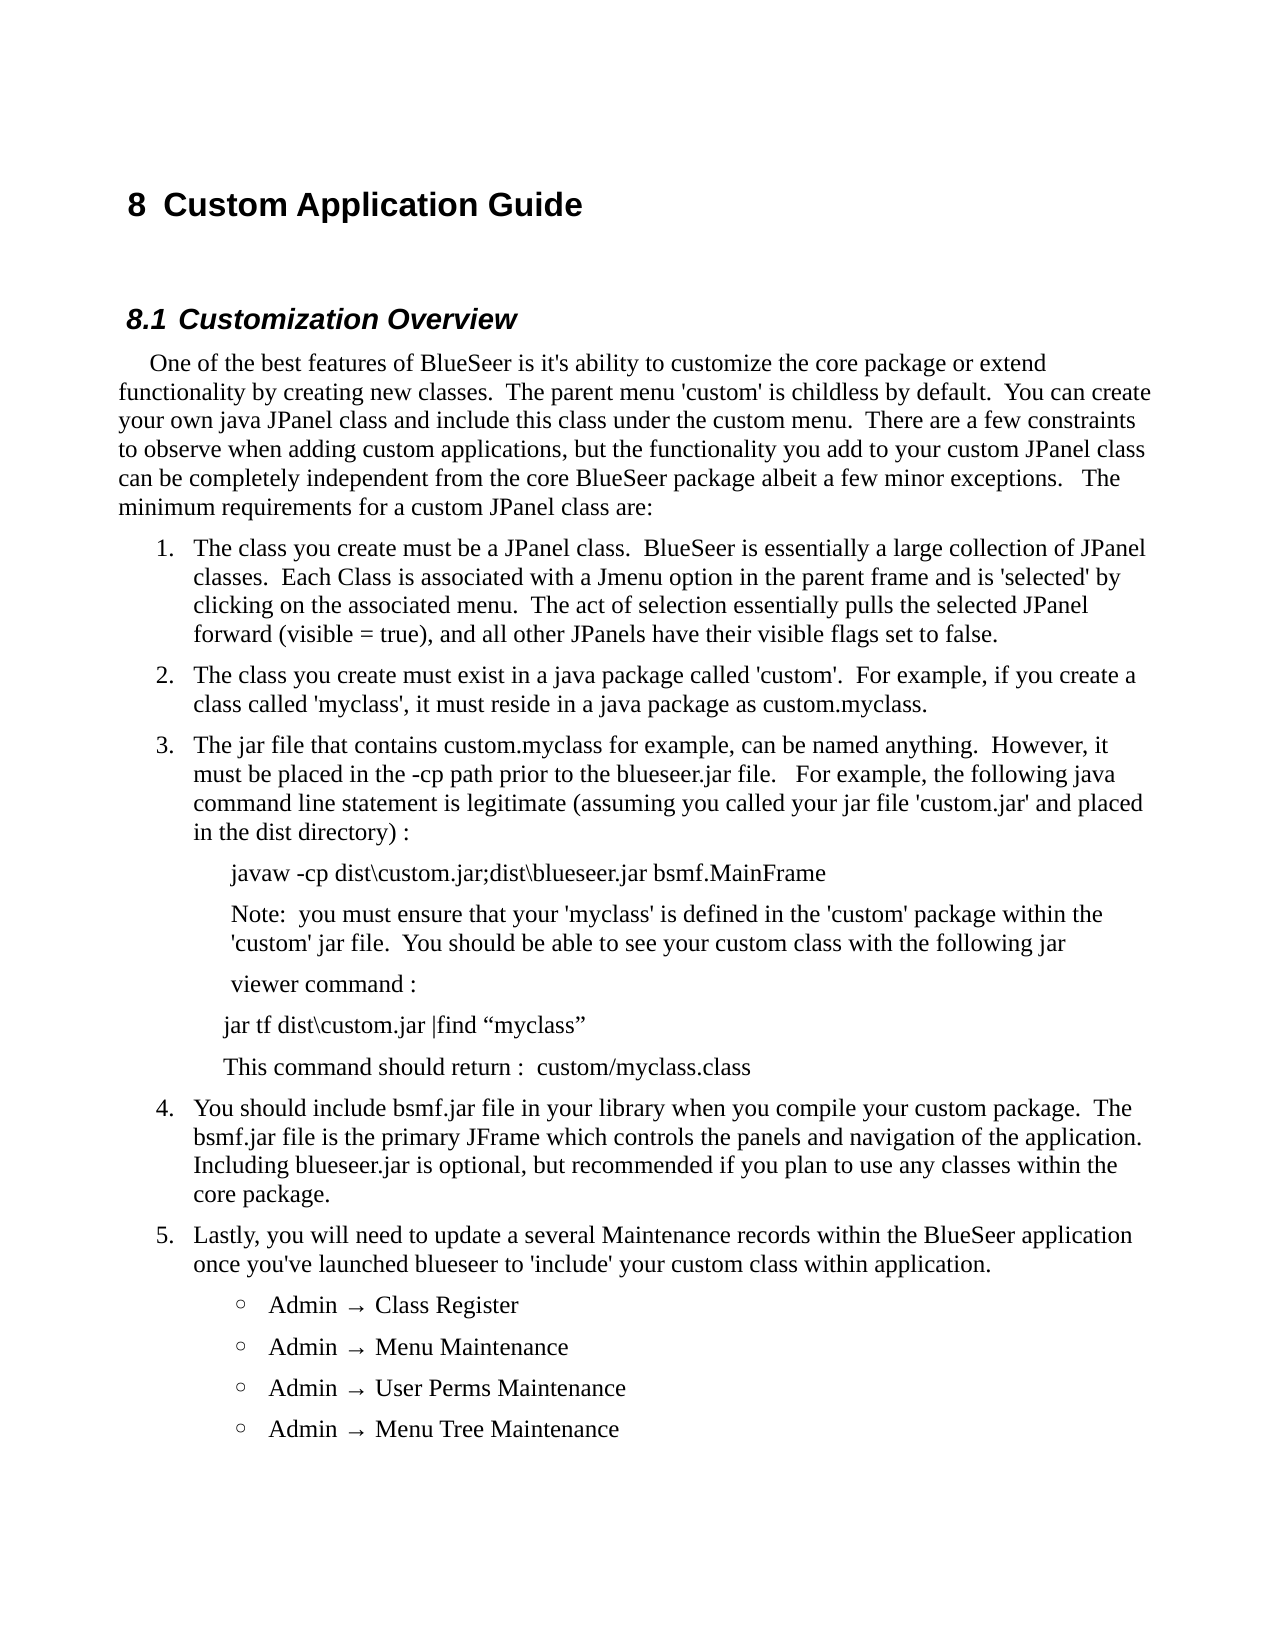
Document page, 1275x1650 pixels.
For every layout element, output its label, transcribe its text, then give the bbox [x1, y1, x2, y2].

text jar tf dist\custom.jar |find “myclass” [118, 1010, 1157, 1039]
list You should include bsmf.jar file in your library when you compile your custom package. The bsmf.jar file is the primary JFrame which controls the panels and navigation of the application. Including blueseer.jar is optional, but recommended if you plan to use any classes within the core package. [156, 1093, 1157, 1208]
list javaw -cp dist\custom.jar;dist\blueseer.jar bsmf.MainFrame [193, 858, 1157, 887]
text One of the best features of BlueSeer is it's ability to customize the core package or extend functionality by creating new classes. The parent menu 'custom' is childless by default. You can create your own java JPanel class and include this class under the custom menu. There are a few constraints to observe when adding custom applications, but the functionality you add to your custom JPanel class can be completely independent from the core BlueSeer package albeit a few minor exceptions. The minimum requirements for a custom JPanel class are: [118, 348, 1157, 520]
list The class you create must exist in a java package called 'custom'. For example, if you create a class called 'myclass', it must reside in a java package as custom.myclass. [156, 660, 1157, 718]
subtitle Custom Application Guide [118, 184, 1157, 223]
list Lastly, you will need to update a several Maintenance records within the BlueSeer application once you've launched blueseer to 'include' your custom class within application. [156, 1220, 1157, 1278]
list Admin → Menu Tree Maintenance [231, 1414, 1157, 1443]
list Admin → Menu Maintenance [231, 1332, 1157, 1360]
list Admin → Class Register [231, 1290, 1157, 1319]
list The class you create must be a JPanel class. BlueSeer is essentially a large collection of JPanel classes. Each Class is associated with a Jmenu option in the parent frame and is 'selected' by clicking on the associated menu. The act of selection essentially pulls the selected JPanel forward (visible = true), and all other JPanels have their visible flags set to false. [156, 533, 1157, 648]
subtitle Customization Overview [118, 302, 1157, 335]
text This command should return : custom/myclass.class [118, 1052, 1157, 1080]
list Admin → User Perms Maintenance [231, 1373, 1157, 1402]
list Note: you must ensure that your 'myclass' is defined in the 'custom' package within the 'custom' jar file. You should be able to see your custom class with the following jar [193, 899, 1157, 957]
list viewer command : [193, 969, 1157, 998]
list The jar file that contains custom.myclass for example, can be named anything. However, it must be placed in the -cp path prior to the blueseer.jar file. For example, the following java command line statement is legitimate (assuming you called your jar file 'custom.jar' and placed in the dist directory) : [156, 730, 1157, 845]
